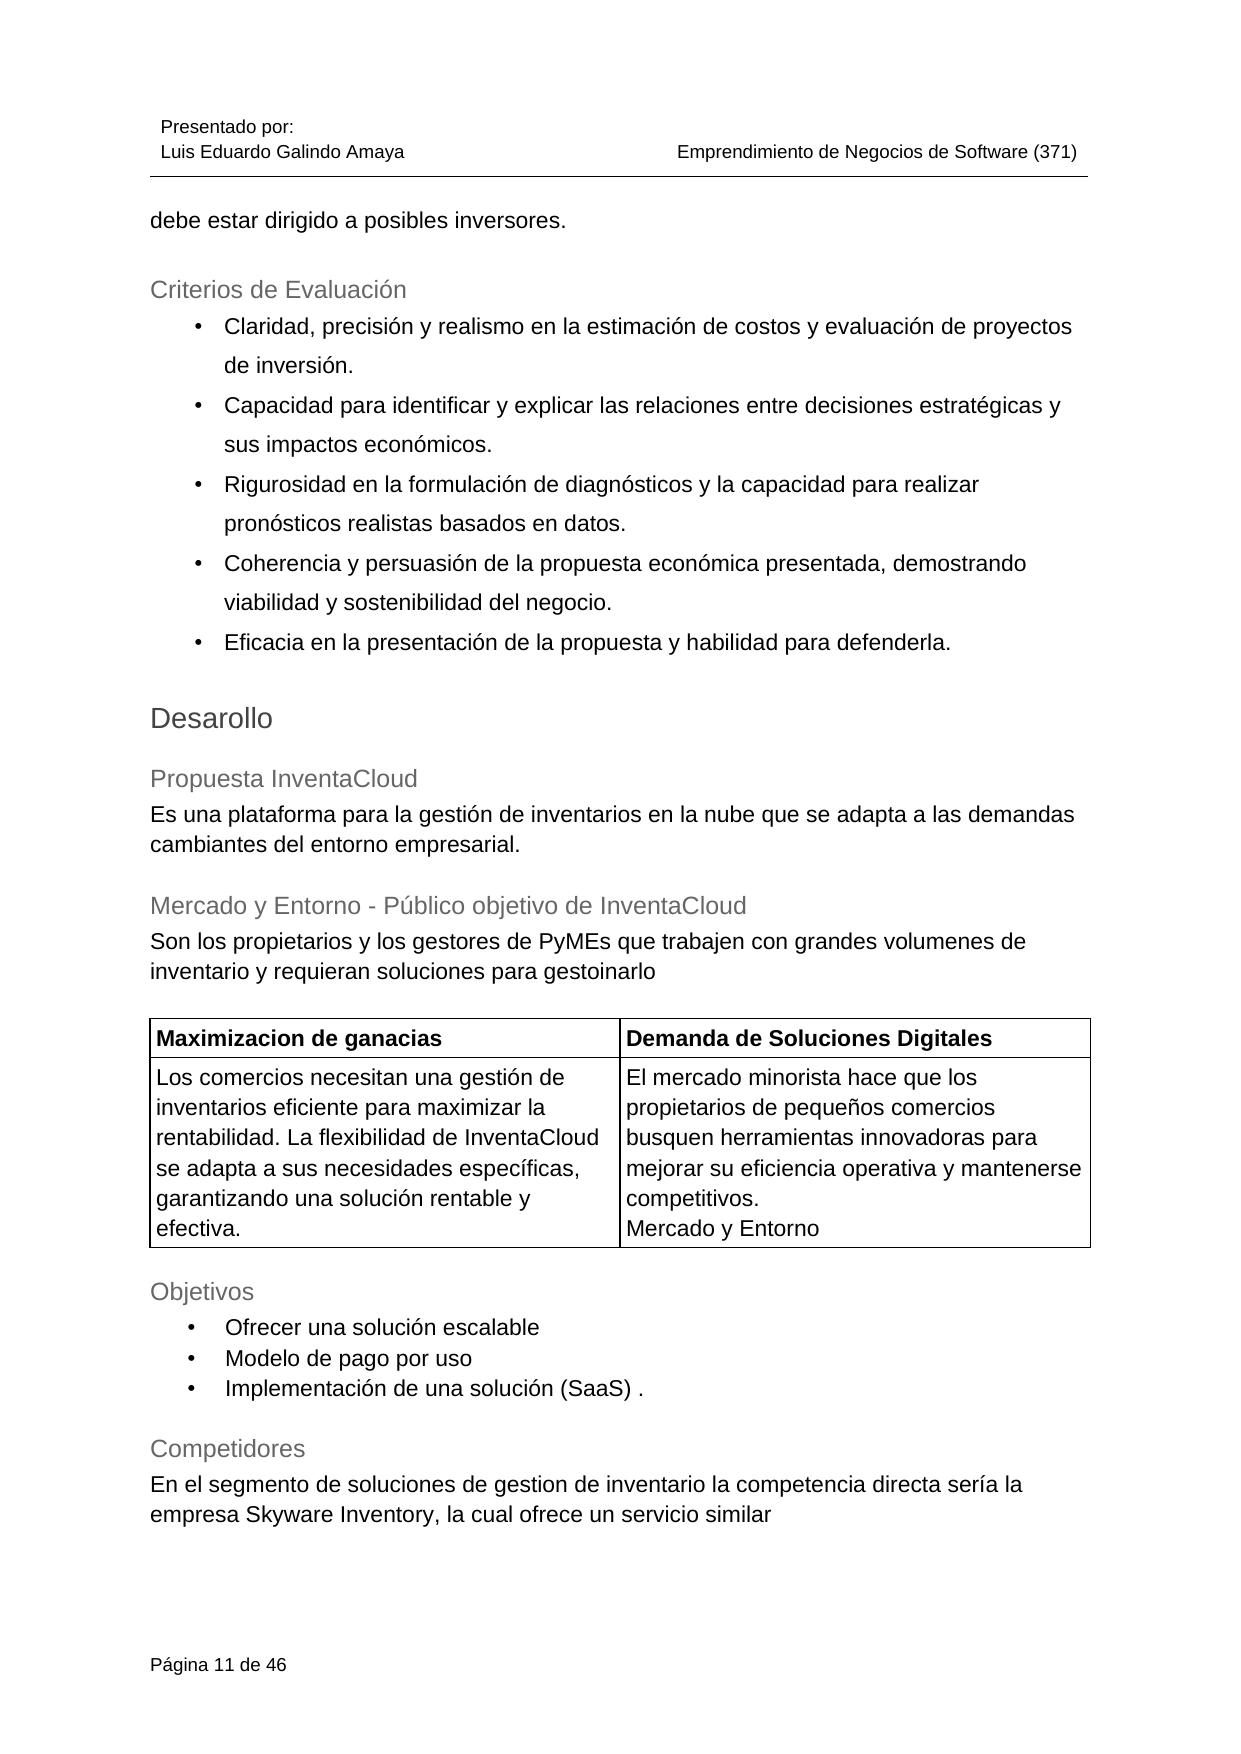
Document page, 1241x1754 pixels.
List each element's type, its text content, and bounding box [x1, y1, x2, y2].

table_cell El mercado minorista hace que los propietarios de pequeños comercios busquen herramientas innovadoras para mejorar su eficiencia operativa y mantenerse competitivos. Mercado y Entorno [621, 1058, 1090, 1247]
list Claridad, precisión y realismo en la estimación de costos y evaluación de proyectos de inversión. [194, 313, 1090, 378]
subtitle Competidores [150, 1434, 1090, 1463]
text Es una plataforma para la gestión de inventarios en la nube que se adapta a las demandas cambiantes del entorno empresarial. [150, 801, 1090, 858]
list Eficacia en la presentación de la propuesta y habilidad para defenderla. [194, 628, 1090, 655]
text Son los propietarios y los gestores de PyMEs que trabajen con grandes volumenes de inventario y requieran soluciones para gestoinarlo [150, 928, 1090, 984]
subtitle Objetivos [150, 1277, 1090, 1306]
subtitle Propuesta InventaCloud [150, 764, 1090, 793]
subtitle Criterios de Evaluación [150, 276, 1090, 304]
list Coherencia y persuasión de la propuesta económica presentada, demostrando viabilidad y sostenibilidad del negocio. [194, 549, 1090, 615]
text debe estar dirigido a posibles inversores. [150, 207, 1090, 233]
table_header Demanda de Soluciones Digitales [621, 1019, 1090, 1057]
list Implementación de una solución (SaaS) . [187, 1375, 1090, 1401]
list Ofrecer una solución escalable [187, 1314, 1090, 1341]
table_cell Los comercios necesitan una gestión de inventarios eficiente para maximizar la rentabilidad. La flexibilidad de InventaCloud se adapta a sus necesidades específicas, garantizando una solución rentable y efectiva. [151, 1058, 619, 1247]
table_header Maximizacion de ganacias [151, 1019, 619, 1057]
list Modelo de pago por uso [187, 1344, 1090, 1371]
list Capacidad para identificar y explicar las relaciones entre decisiones estratégicas y sus impactos económicos. [194, 392, 1090, 457]
subtitle Mercado y Entorno - Público objetivo de InventaCloud [150, 891, 1090, 919]
text En el segmento de soluciones de gestion de inventario la competencia directa sería la empresa Skyware Inventory, la cual ofrece un servicio similar [150, 1471, 1090, 1528]
subtitle Desarollo [150, 701, 1090, 735]
list Rigurosidad en la formulación de diagnósticos y la capacidad para realizar pronósticos realistas basados en datos. [194, 471, 1090, 536]
